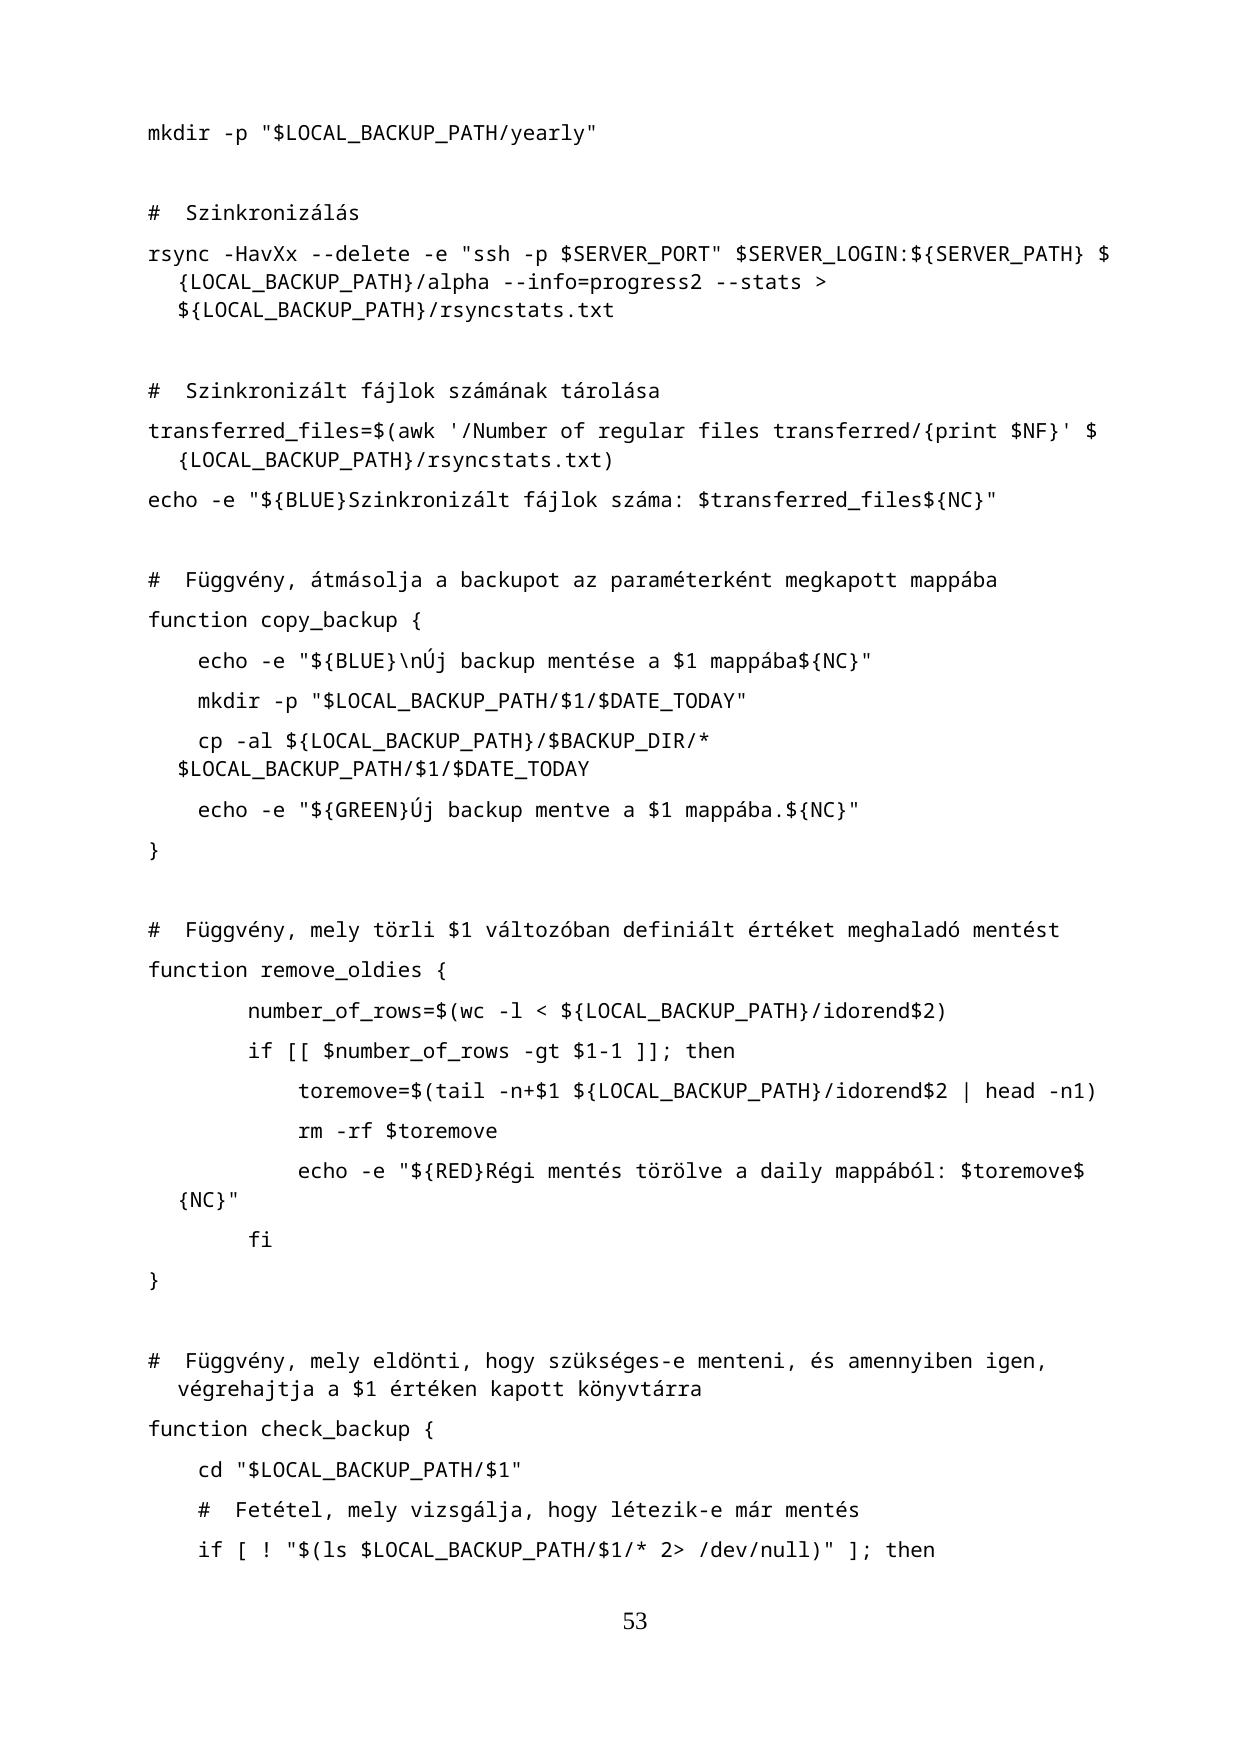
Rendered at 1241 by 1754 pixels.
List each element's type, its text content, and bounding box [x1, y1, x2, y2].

text cd "$LOCAL_BACKUP_PATH/$1" [148, 1455, 1122, 1483]
text rsync -HavXx --delete -e "ssh -p $SERVER_PORT" $SERVER_LOGIN:${SERVER_PATH} ${LOCAL_BACKUP_PATH}/alpha --info=progress2 --stats > ${LOCAL_BACKUP_PATH}/rsyncstats.txt [148, 239, 1122, 324]
text mkdir -p "$LOCAL_BACKUP_PATH/yearly" [148, 118, 1122, 147]
text } [148, 1266, 1122, 1294]
text fi [148, 1225, 1122, 1254]
text # Függvény, mely törli $1 változóban definiált értéket meghaladó mentést [148, 915, 1122, 944]
text echo -e "${BLUE}Szinkronizált fájlok száma: $transferred_files${NC}" [148, 485, 1122, 513]
text cp -al ${LOCAL_BACKUP_PATH}/$BACKUP_DIR/* $LOCAL_BACKUP_PATH/$1/$DATE_TODAY [148, 726, 1122, 783]
text echo -e "${RED}Régi mentés törölve a daily mappából: $toremove${NC}" [148, 1157, 1122, 1213]
text echo -e "${GREEN}Új backup mentve a $1 mappába.${NC}" [148, 795, 1122, 823]
text # Szinkronizált fájlok számának tárolása [148, 376, 1122, 404]
text number_of_rows=$(wc -l < ${LOCAL_BACKUP_PATH}/idorend$2) [148, 996, 1122, 1024]
text function copy_backup { [148, 606, 1122, 634]
text # Függvény, mely eldönti, hogy szükséges-e menteni, és amennyiben igen, végrehajtja a $1 értéken kapott könyvtárra [148, 1346, 1122, 1403]
text function check_backup { [148, 1414, 1122, 1443]
text if [ ! "$(ls $LOCAL_BACKUP_PATH/$1/* 2> /dev/null)" ]; then [148, 1535, 1122, 1564]
text toremove=$(tail -n+$1 ${LOCAL_BACKUP_PATH}/idorend$2 | head -n1) [148, 1076, 1122, 1105]
text # Függvény, átmásolja a backupot az paraméterként megkapott mappába [148, 565, 1122, 594]
text # Fetétel, mely vizsgálja, hogy létezik-e már mentés [148, 1495, 1122, 1523]
text if [[ $number_of_rows -gt $1-1 ]]; then [148, 1036, 1122, 1064]
text rm -rf $toremove [148, 1116, 1122, 1145]
text } [148, 835, 1122, 863]
text echo -e "${BLUE}\nÚj backup mentése a $1 mappába${NC}" [148, 646, 1122, 674]
text mkdir -p "$LOCAL_BACKUP_PATH/$1/$DATE_TODAY" [148, 686, 1122, 714]
text transferred_files=$(awk '/Number of regular files transferred/{print $NF}' ${LOCAL_BACKUP_PATH}/rsyncstats.txt) [148, 416, 1122, 473]
text function remove_oldies { [148, 956, 1122, 984]
text # Szinkronizálás [148, 198, 1122, 227]
